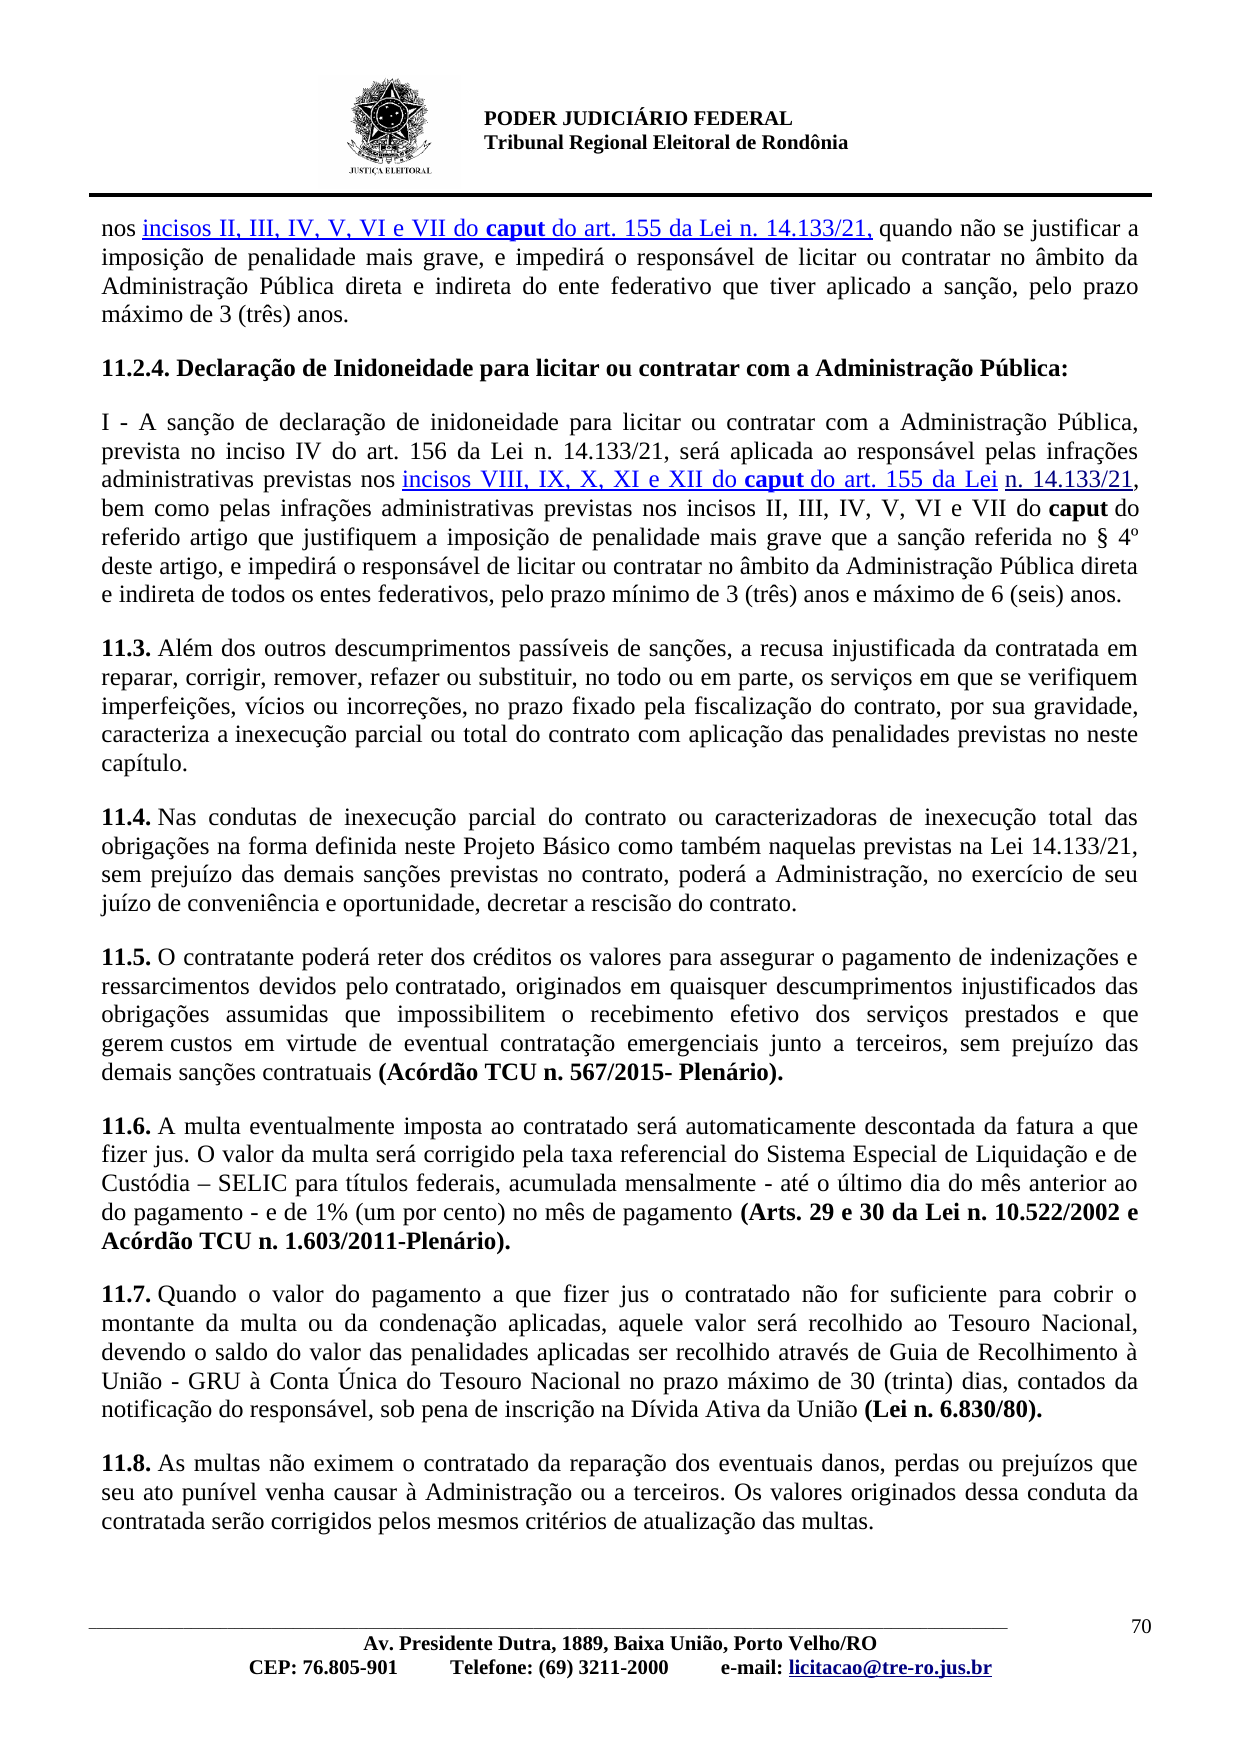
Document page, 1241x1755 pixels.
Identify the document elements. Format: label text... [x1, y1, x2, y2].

text nos incisos II, III, IV, V, VI e VII do caput do art. 155 da Lei n. 14.133/21, quando não se justificar a imposição de penalidade mais grave, e impedirá o responsável de licitar ou contratar no âmbito da Administração Pública direta e indireta do ente federativo que tiver aplicado a sanção, pelo prazo máximo de 3 (três) anos. [101, 213, 1139, 328]
text 11.5. O contratante poderá reter dos créditos os valores para assegurar o pagamento de indenizações e ressarcimentos devidos pelo contratado, originados em quaisquer descumprimentos injustificados das obrigações assumidas que impossibilitem o recebimento efetivo dos serviços prestados e que gerem custos em virtude de eventual contratação emergenciais junto a terceiros, sem prejuízo das demais sanções contratuais (Acórdão TCU n. 567/2015- Plenário). [101, 942, 1139, 1086]
text 11.3. Além dos outros descumprimentos passíveis de sanções, a recusa injustificada da contratada em reparar, corrigir, remover, refazer ou substituir, no todo ou em parte, os serviços em que se verifiquem imperfeições, vícios ou incorreções, no prazo fixado pela fiscalização do contrato, por sua gravidade, caracteriza a inexecução parcial ou total do contrato com aplicação das penalidades previstas no neste capítulo. [101, 633, 1139, 777]
text 11.7. Quando o valor do pagamento a que fizer jus o contratado não for suficiente para cobrir o montante da multa ou da condenação aplicadas, aquele valor será recolhido ao Tesouro Nacional, devendo o saldo do valor das penalidades aplicadas ser recolhido através de Guia de Recolhimento à União - GRU à Conta Única do Tesouro Nacional no prazo máximo de 30 (trinta) dias, contados da notificação do responsável, sob pena de inscrição na Dívida Ativa da União (Lei n. 6.830/80). [101, 1279, 1139, 1423]
text 11.4. Nas condutas de inexecução parcial do contrato ou caracterizadoras de inexecução total das obrigações na forma definida neste Projeto Básico como também naquelas previstas na Lei 14.133/21, sem prejuízo das demais sanções previstas no contrato, poderá a Administração, no exercício de seu juízo de conveniência e oportunidade, decretar a rescisão do contrato. [101, 802, 1139, 917]
text 11.8. As multas não eximem o contratado da reparação dos eventuais danos, perdas ou prejuízos que seu ato punível venha causar à Administração ou a terceiros. Os valores originados dessa conduta da contratada serão corrigidos pelos mesmos critérios de atualização das multas. [101, 1448, 1139, 1534]
text 11.2.4. Declaração de Inidoneidade para licitar ou contratar com a Administração Pública: [101, 353, 1139, 382]
text 11.6. A multa eventualmente imposta ao contratado será automaticamente descontada da fatura a que fizer jus. O valor da multa será corrigido pela taxa referencial do Sistema Especial de Liquidação e de Custódia – SELIC para títulos federais, acumulada mensalmente - até o último dia do mês anterior ao do pagamento - e de 1% (um por cento) no mês de pagamento (Arts. 29 e 30 da Lei n. 10.522/2002 e Acórdão TCU n. 1.603/2011-Plenário). [101, 1111, 1139, 1254]
text I - A sanção de declaração de inidoneidade para licitar ou contratar com a Administração Pública, prevista no inciso IV do art. 156 da Lei n. 14.133/21, será aplicada ao responsável pelas infrações administrativas previstas nos incisos VIII, IX, X, XI e XII do caput do art. 155 da Lei n. 14.133/21, bem como pelas infrações administrativas previstas nos incisos II, III, IV, V, VI e VII do caput do referido artigo que justifiquem a imposição de penalidade mais grave que a sanção referida no § 4º deste artigo, e impedirá o responsável de licitar ou contratar no âmbito da Administração Pública direta e indireta de todos os entes federativos, pelo prazo mínimo de 3 (três) anos e máximo de 6 (seis) anos. [101, 407, 1139, 608]
